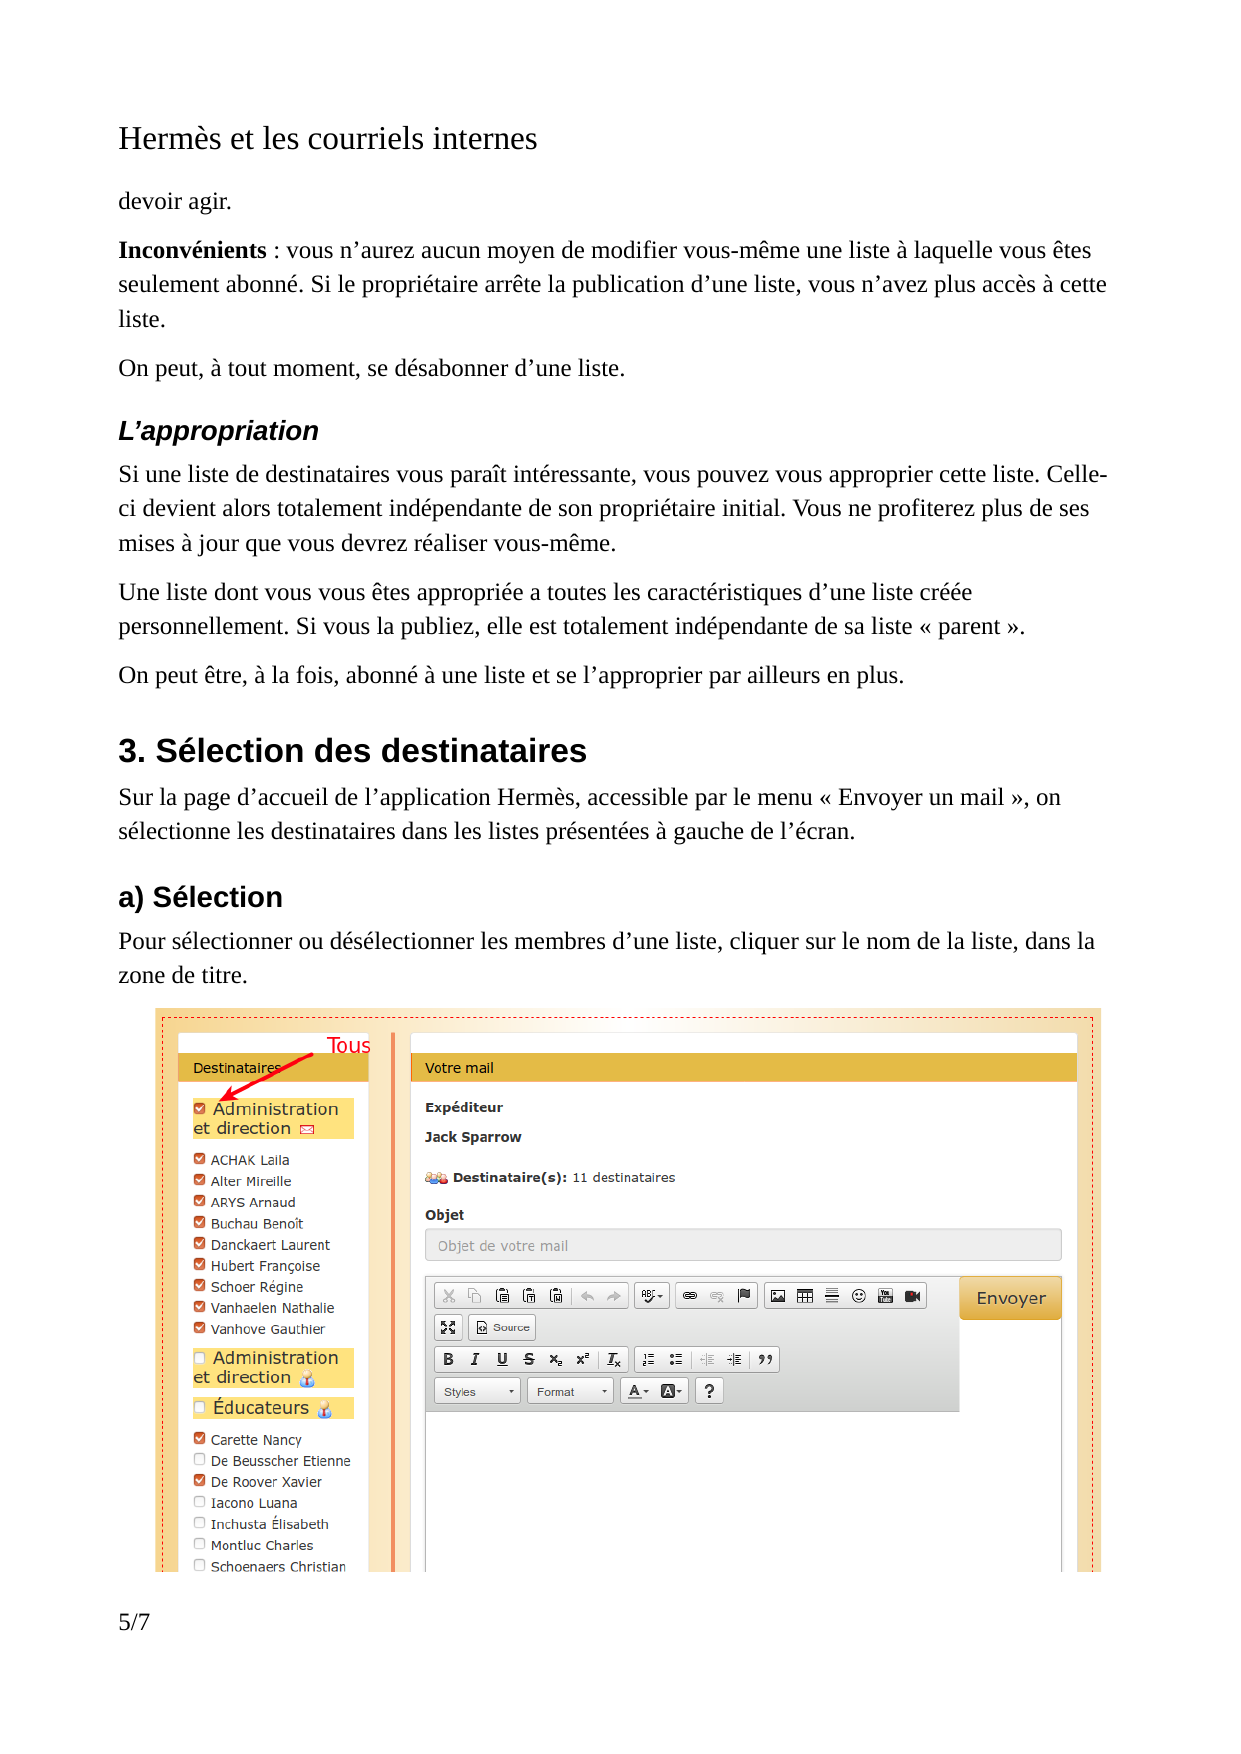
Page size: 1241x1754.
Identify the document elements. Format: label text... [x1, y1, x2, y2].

text On peut, à tout moment, se désabonner d’une liste. [118, 353, 1122, 382]
text Si une liste de destinataires vous paraît intéressante, vous pouvez vous approprier cette liste. Celle-ci devient alors totalement indépendante de son propriétaire initial. Vous ne profiterez plus de ses mises à jour que vous devrez réaliser vous-même. [118, 459, 1122, 557]
text Une liste dont vous vous êtes appropriée a toutes les caractéristiques d’une liste créée personnellement. Si vous la publiez, elle est totalement indépendante de sa liste « parent ». [118, 577, 1122, 640]
subtitle Sélection [118, 880, 1122, 913]
text devoir agir. [118, 186, 1122, 215]
subtitle L’appropriation [118, 414, 1122, 446]
picture [155, 1008, 1102, 1572]
text Sur la page d’accueil de l’application Hermès, accessible par le menu « Envoyer un mail », on sélectionne les destinataires dans les listes présentées à gauche de l’écran. [118, 782, 1122, 845]
text On peut être, à la fois, abonné à une liste et se l’approprier par ailleurs en plus. [118, 661, 1122, 689]
subtitle Sélection des destinataires [118, 730, 1122, 769]
text Pour sélectionner ou désélectionner les membres d’une liste, cliquer sur le nom de la liste, dans la zone de titre. [118, 926, 1122, 989]
text Inconvénients : vous n’aurez aucun moyen de modifier vous-même une liste à laquelle vous êtes seulement abonné. Si le propriétaire arrête la publication d’une liste, vous n’avez plus accès à cette liste. [118, 235, 1122, 333]
